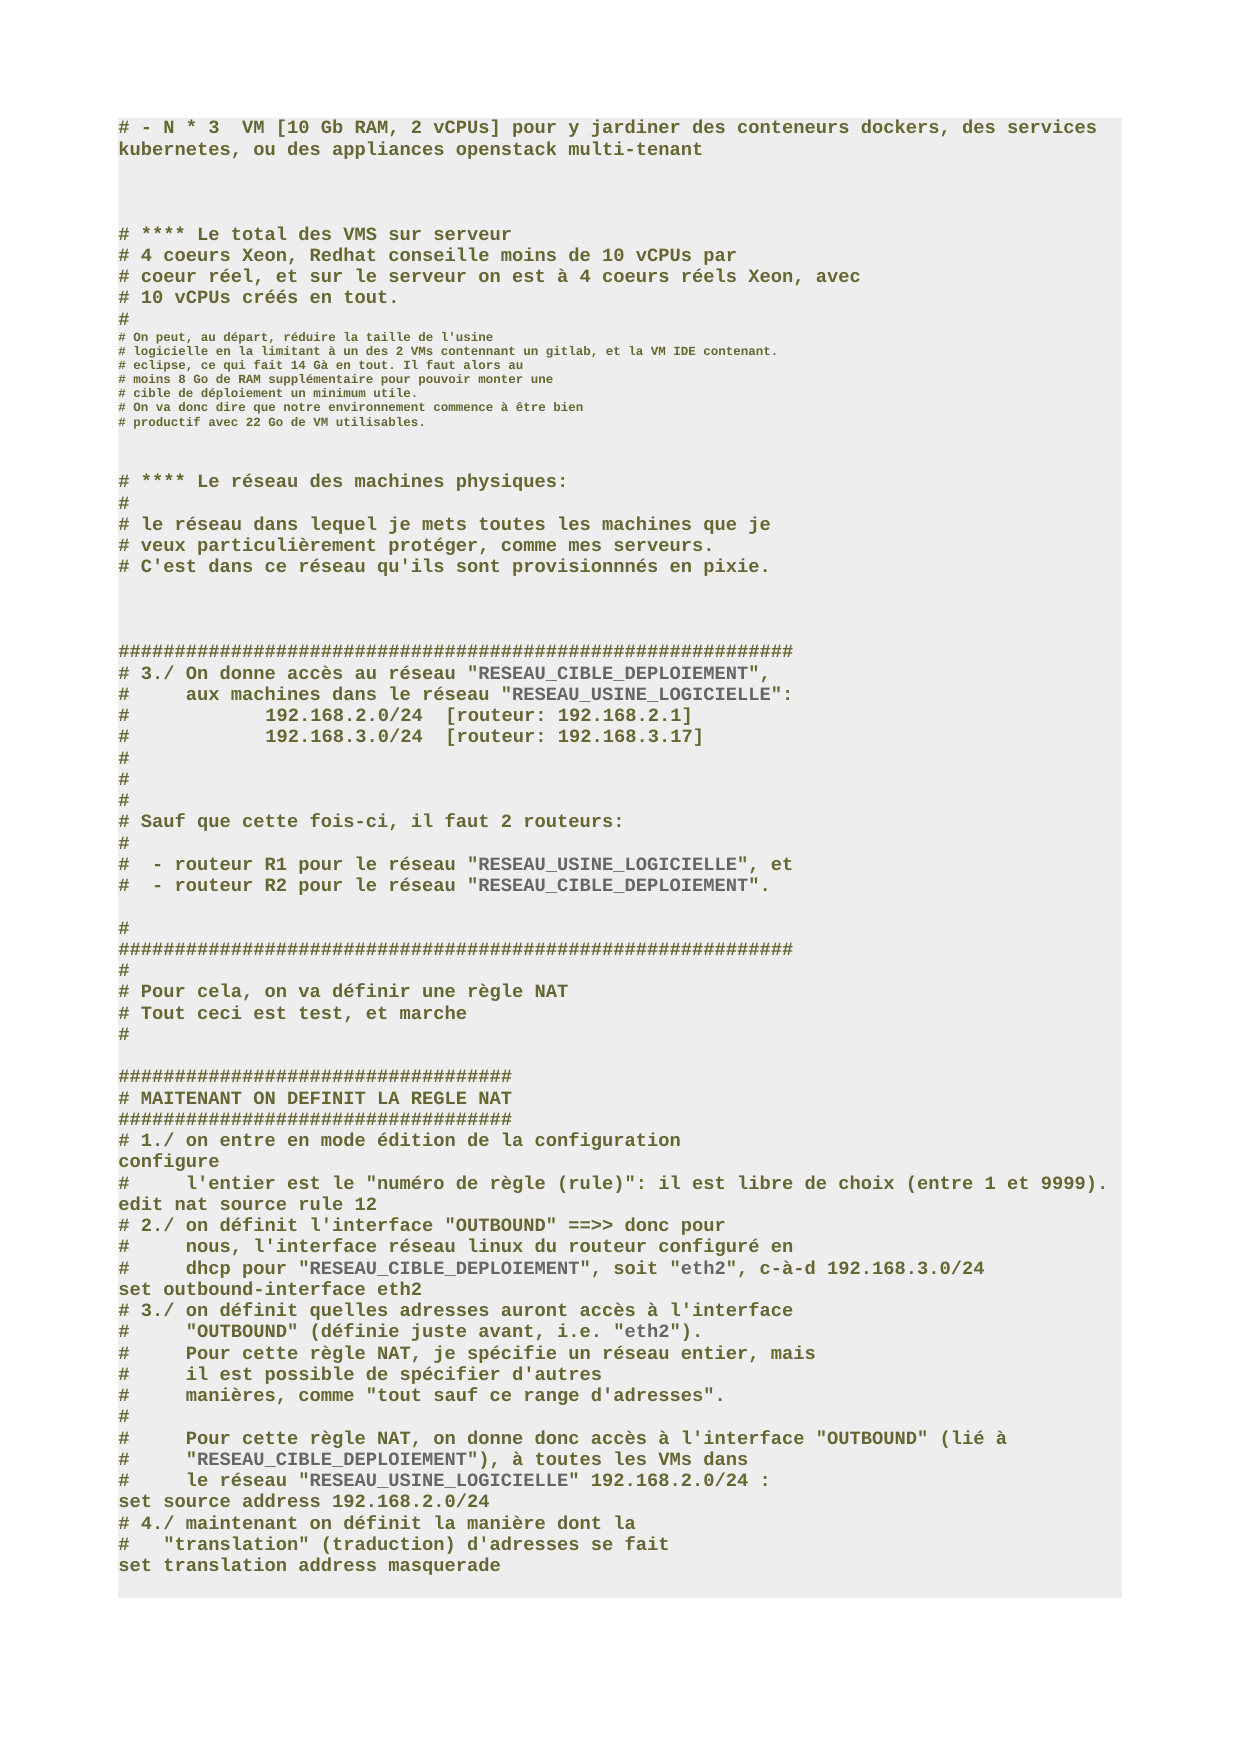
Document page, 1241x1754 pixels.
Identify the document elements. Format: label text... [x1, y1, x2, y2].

text # [118, 833, 1122, 855]
text # Sauf que cette fois-ci, il faut 2 routeurs: [118, 812, 1122, 833]
text # cible de déploiement un minimum utile. # On va donc dire que notre environnement commence à être bien [118, 387, 1122, 416]
text # - N * 3 VM [10 Gb RAM, 2 vCPUs] pour y jardiner des conteneurs dockers, des services kubernetes, ou des appliances openstack multi-tenant # **** Le total des VMS sur serveur # 4 coeurs Xeon, Redhat conseille moins de 10 vCPUs par [118, 118, 1122, 267]
text # 192.168.3.0/24 [routeur: 192.168.3.17] [118, 727, 1122, 748]
text # 192.168.2.0/24 [routeur: 192.168.2.1] [118, 706, 1122, 727]
text # # Pour cette règle NAT, on donne donc accès à l'interface "OUTBOUND" (lié à [118, 1407, 1122, 1450]
text # - routeur R1 pour le réseau "RESEAU_USINE_LOGICIELLE", et [118, 855, 1122, 876]
text # coeur réel, et sur le serveur on est à 4 coeurs réels Xeon, avec [118, 267, 1122, 288]
text # "RESEAU_CIBLE_DEPLOIEMENT"), à toutes les VMs dans [118, 1450, 1122, 1471]
text # [118, 748, 1122, 770]
text # 10 vCPUs créés en tout. [118, 288, 1122, 309]
text # # On peut, au départ, réduire la taille de l'usine [118, 309, 1122, 345]
text # le réseau "RESEAU_USINE_LOGICIELLE" 192.168.2.0/24 : set source address 192.168.2.0/24 # 4./ maintenant on définit la manière dont la # "translation" (traduction) d'adresses se fait set translation address masquerade [118, 1471, 1122, 1598]
text # productif avec 22 Go de VM utilisables. # **** Le réseau des machines physiques: # # le réseau dans lequel je mets toutes les machines que je [118, 416, 1122, 536]
text # il est possible de spécifier d'autres [118, 1365, 1122, 1386]
text # veux particulièrement protéger, comme mes serveurs. # C'est dans ce réseau qu'ils sont provisionnnés en pixie. [118, 536, 1122, 578]
text # [118, 770, 1122, 791]
text ############################################################ # 3./ On donne accès au réseau "RESEAU_CIBLE_DEPLOIEMENT", # aux machines dans le réseau "RESEAU_USINE_LOGICIELLE": [118, 642, 1122, 706]
text # - routeur R2 pour le réseau "RESEAU_CIBLE_DEPLOIEMENT". [118, 876, 1122, 897]
text configure # l'entier est le "numéro de règle (rule)": il est libre de choix (entre 1 et 9999). edit nat source rule 12 # 2./ on définit l'interface "OUTBOUND" ==>> donc pour # nous, l'interface réseau linux du routeur configuré en [118, 1152, 1122, 1258]
text # dhcp pour "RESEAU_CIBLE_DEPLOIEMENT", soit "eth2", c-à-d 192.168.3.0/24 set outbound-interface eth2 # 3./ on définit quelles adresses auront accès à l'interface # "OUTBOUND" (définie juste avant, i.e. "eth2"). # Pour cette règle NAT, je spécifie un réseau entier, mais [118, 1258, 1122, 1365]
text # manières, comme "tout sauf ce range d'adresses". [118, 1386, 1122, 1407]
text # moins 8 Go de RAM supplémentaire pour pouvoir monter une [118, 373, 1122, 387]
text # ############################################################ # # Pour cela, on va définir une règle NAT # Tout ceci est test, et marche # ################################### # MAITENANT ON DEFINIT LA REGLE NAT ################################### # 1./ on entre en mode édition de la configuration [118, 918, 1122, 1152]
text # [118, 791, 1122, 812]
text # logicielle en la limitant à un des 2 VMs contennant un gitlab, et la VM IDE contenant. # eclipse, ce qui fait 14 Gà en tout. Il faut alors au [118, 345, 1122, 373]
